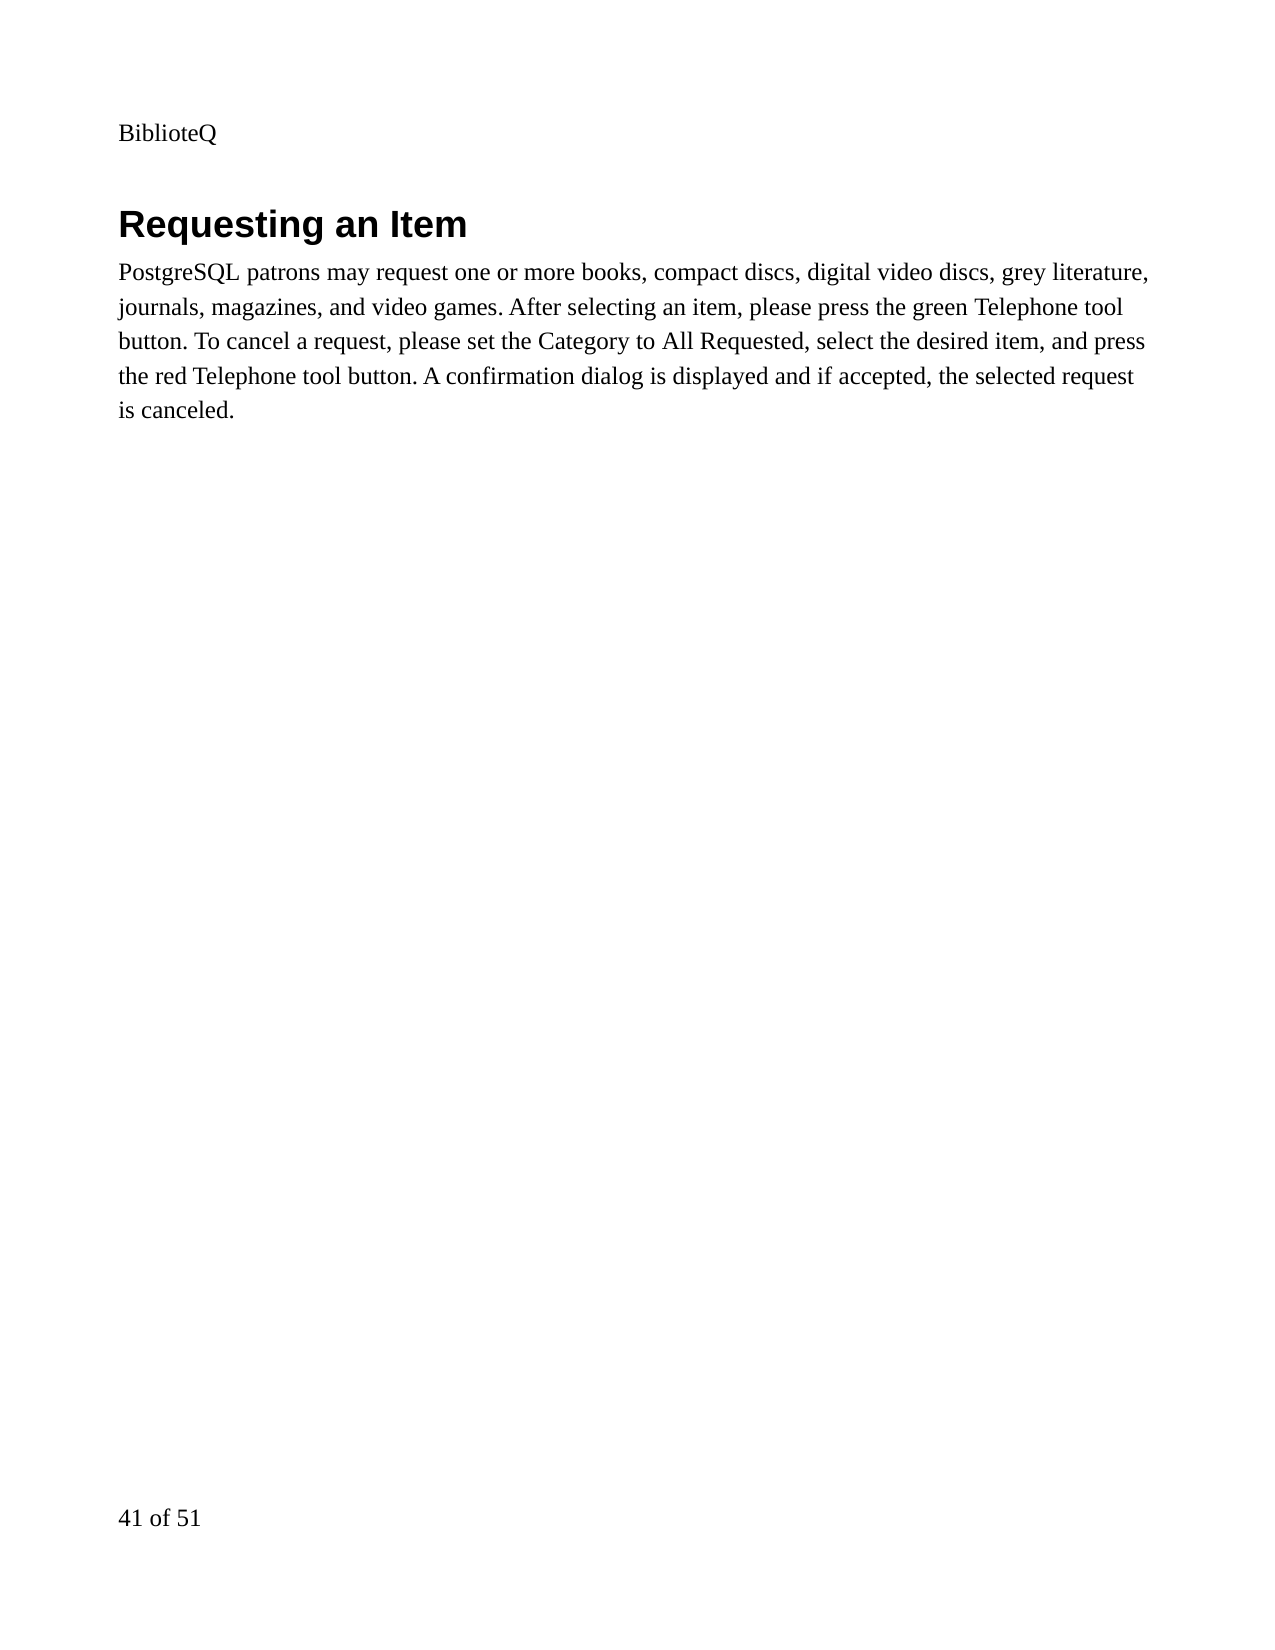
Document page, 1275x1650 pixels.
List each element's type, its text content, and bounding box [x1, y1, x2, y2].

subtitle Requesting an Item [118, 201, 1157, 245]
text PostgreSQL patrons may request one or more books, compact discs, digital video discs, grey literature, journals, magazines, and video games. After selecting an item, please press the green Telephone tool button. To cancel a request, please set the Category to All Requested, select the desired item, and press the red Telephone tool button. A confirmation dialog is displayed and if accepted, the selected request is canceled. [118, 257, 1157, 424]
